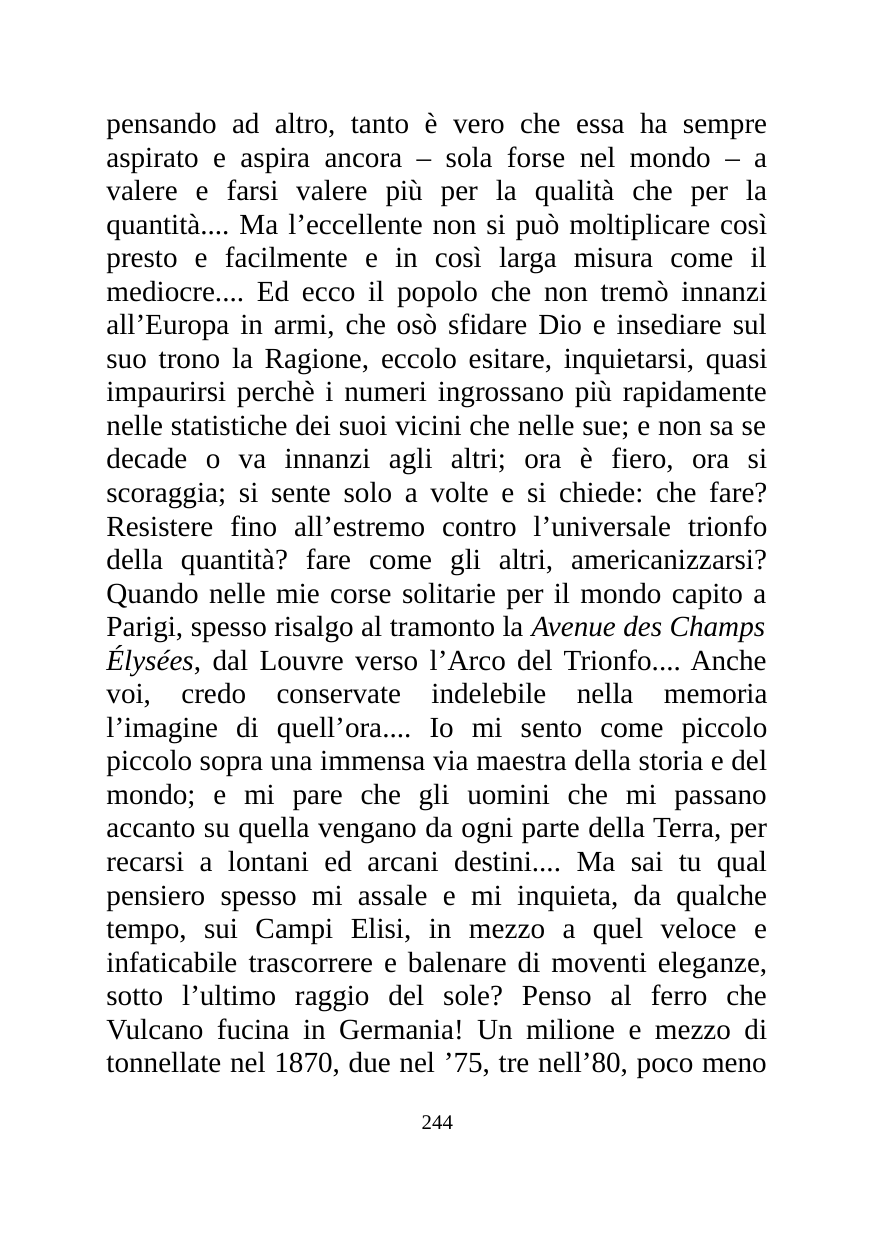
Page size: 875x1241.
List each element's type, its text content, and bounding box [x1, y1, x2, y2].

text pensando ad altro, tanto è vero che essa ha sempre aspirato e aspira ancora – sola forse nel mondo – a valere e farsi valere più per la qualità che per la quantità.... Ma l’eccellente non si può moltiplicare così presto e facilmente e in così larga misura come il mediocre.... Ed ecco il popolo che non tremò innanzi all’Europa in armi, che osò sfidare Dio e insediare sul suo trono la Ragione, eccolo esitare, inquietarsi, quasi impaurirsi perchè i numeri ingrossano più rapidamente nelle statistiche dei suoi vicini che nelle sue; e non sa se decade o va innanzi agli altri; ora è fiero, ora si scoraggia; si sente solo a volte e si chiede: che fare? Resistere fino all’estremo contro l’universale trionfo della quantità? fare come gli altri, americanizzarsi? Quando nelle mie corse solitarie per il mondo capito a Parigi, spesso risalgo al tramonto la Avenue des Champs Élysées, dal Louvre verso l’Arco del Trionfo.... Anche voi, credo conservate indelebile nella memoria l’imagine di quell’ora.... Io mi sento come piccolo piccolo sopra una immensa via maestra della storia e del mondo; e mi pare che gli uomini che mi passano accanto su quella vengano da ogni parte della Terra, per recarsi a lontani ed arcani destini.... Ma sai tu qual pensiero spesso mi assale e mi inquieta, da qualche tempo, sui Campi Elisi, in mezzo a quel veloce e infaticabile trascorrere e balenare di moventi eleganze, sotto l’ultimo raggio del sole? Penso al ferro che Vulcano fucina in Germania! Un milione e mezzo di tonnellate nel 1870, due nel ’75, tre nell’80, poco meno [106, 106, 768, 1079]
